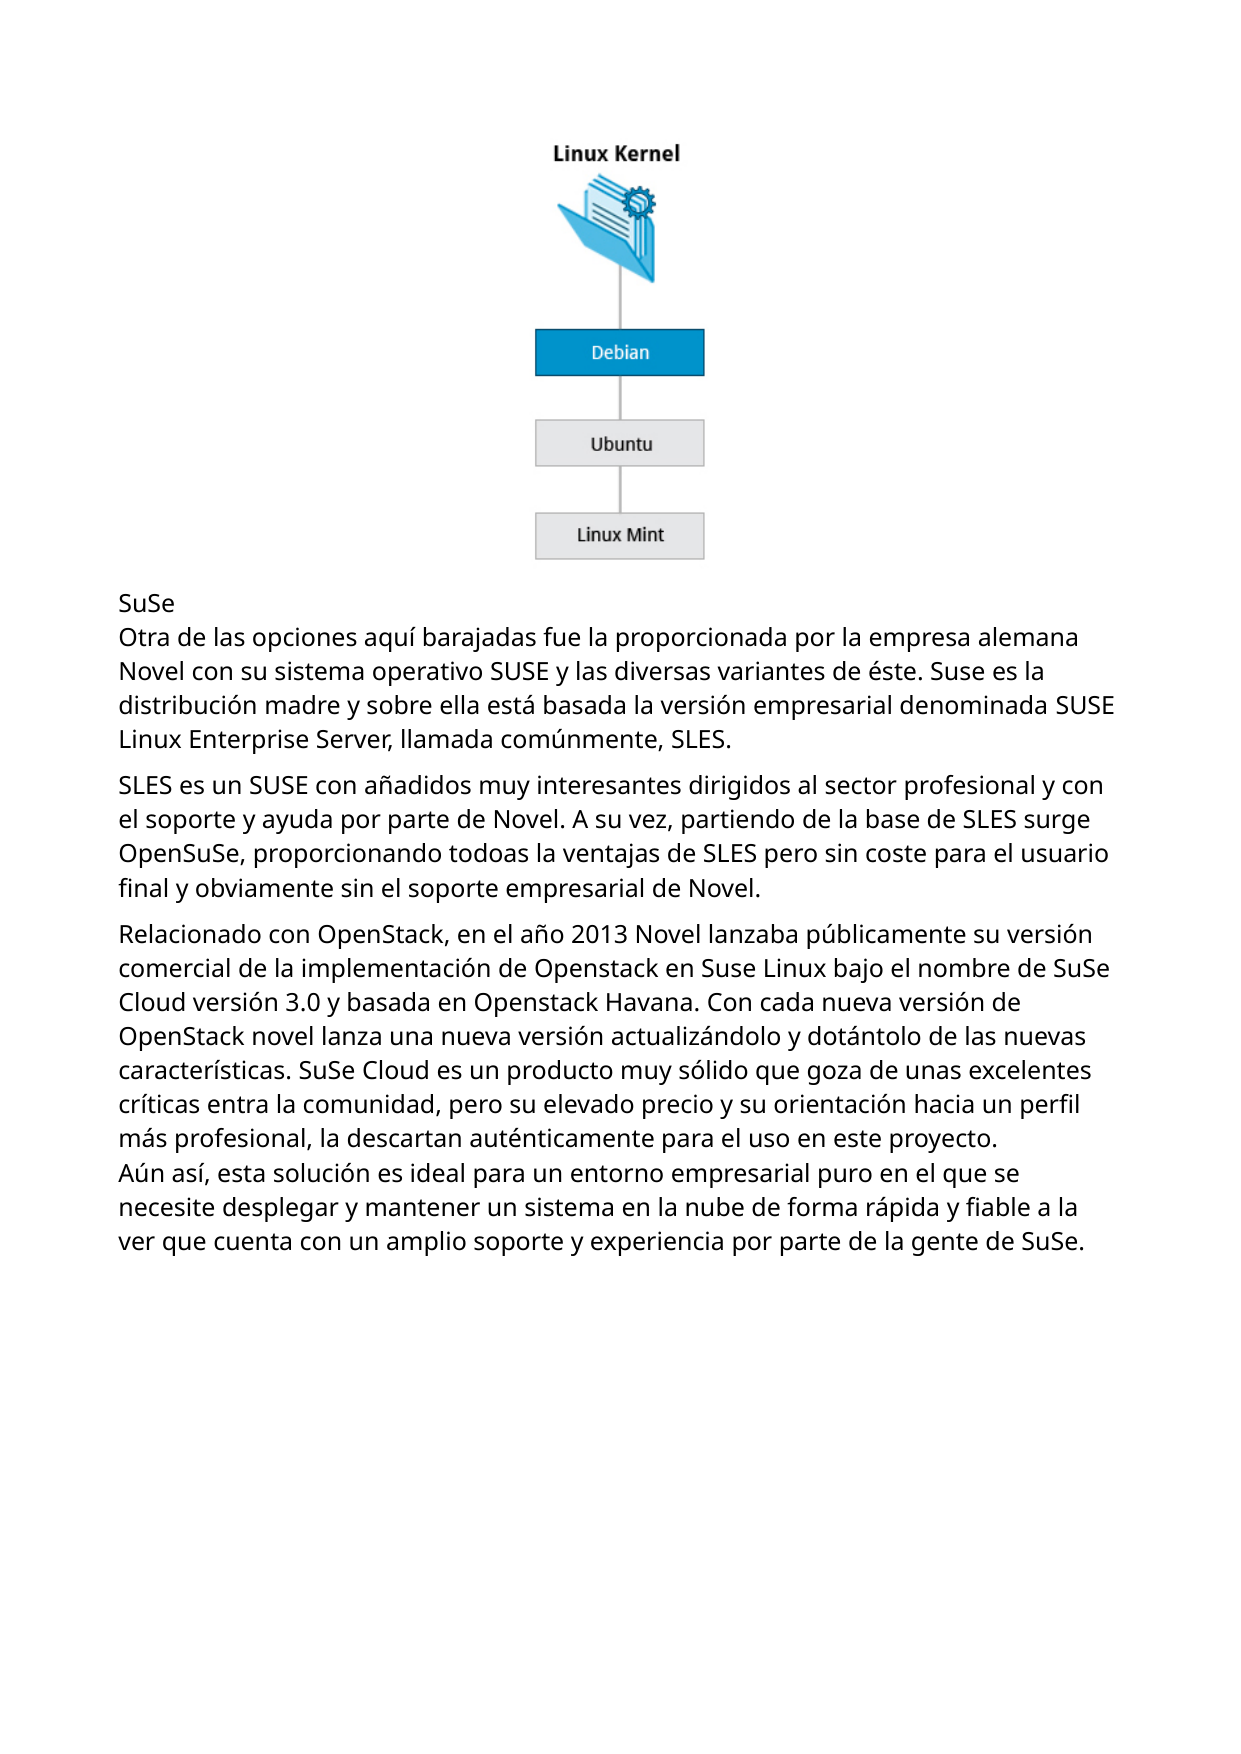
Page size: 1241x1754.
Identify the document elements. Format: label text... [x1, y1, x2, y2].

text SuSe [118, 586, 1122, 619]
text SLES es un SUSE con añadidos muy interesantes dirigidos al sector profesional y con el soporte y ayuda por parte de Novel. A su vez, partiendo de la base de SLES surge OpenSuSe, proporcionando todoas la ventajas de SLES pero sin coste para el usuario final y obviamente sin el soporte empresarial de Novel. [118, 768, 1122, 904]
text Otra de las opciones aquí barajadas fue la proporcionada por la empresa alemana Novel con su sistema operativo SUSE y las diversas variantes de éste. Suse es la distribución madre y sobre ella está basada la versión empresarial denominada SUSE Linux Enterprise Server, llamada comúnmente, SLES. [118, 619, 1122, 756]
text Relacionado con OpenStack, en el año 2013 Novel lanzaba públicamente su versión comercial de la implementación de Openstack en Suse Linux bajo el nombre de SuSe Cloud versión 3.0 y basada en Openstack Havana. Con cada nueva versión de OpenStack novel lanza una nueva versión actualizándolo y dotántolo de las nuevas características. SuSe Cloud es un producto muy sólido que goza de unas excelentes críticas entra la comunidad, pero su elevado precio y su orientación hacia un perfil más profesional, la descartan auténticamente para el uso en este proyecto. [118, 917, 1122, 1155]
text Aún así, esta solución es ideal para un entorno empresarial puro en el que se necesite desplegar y mantener un sistema en la nube de forma rápida y fiable a la ver que cuenta con un amplio soporte y experiencia por parte de la gente de SuSe. [118, 1155, 1122, 1257]
picture [509, 118, 731, 586]
